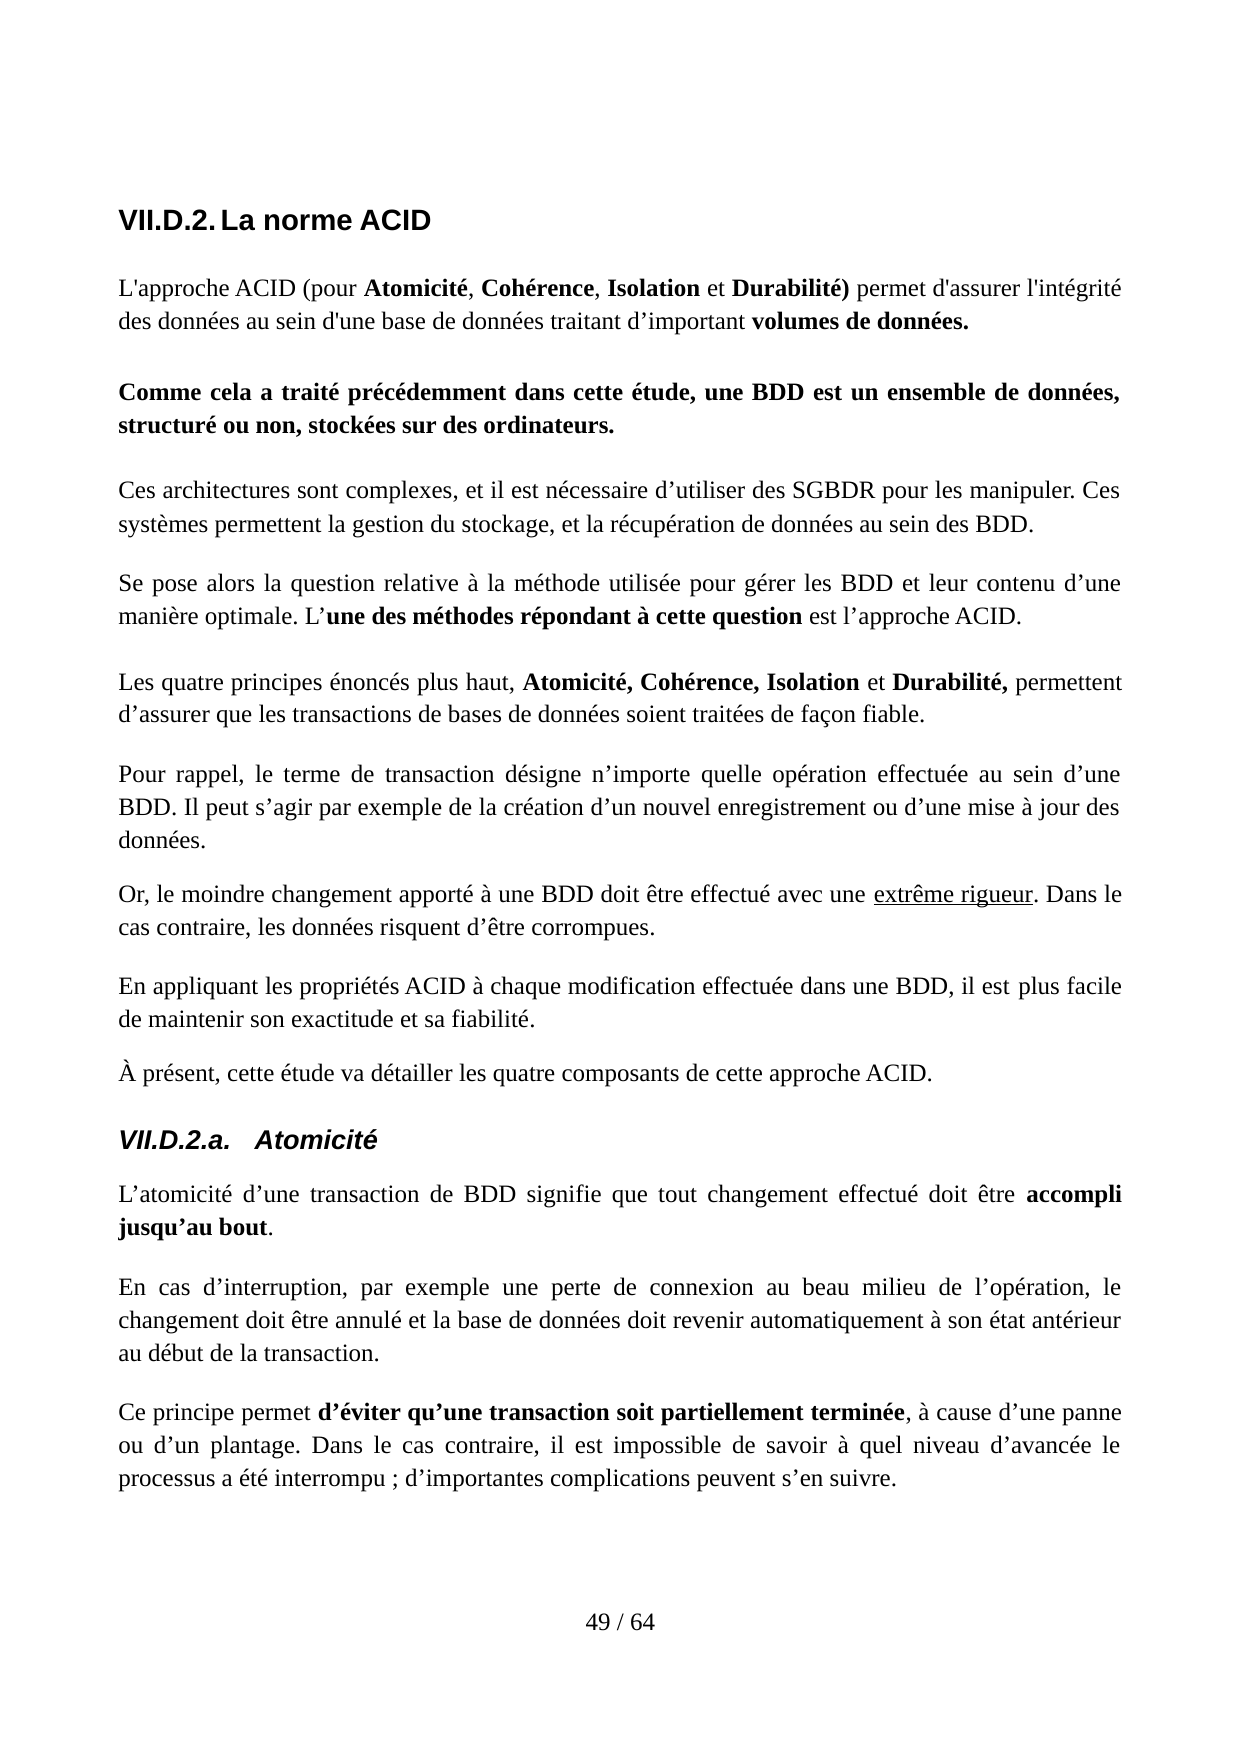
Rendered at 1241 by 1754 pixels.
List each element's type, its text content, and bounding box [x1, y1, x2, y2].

text À présent, cette étude va détailler les quatre composants de cette approche ACID. [118, 1058, 1122, 1086]
subtitle La norme ACID [118, 203, 1122, 237]
text Ces architectures sont complexes, et il est nécessaire d’utiliser des SGBDR pour les manipuler. Ces systèmes permettent la gestion du stockage, et la récupération de données au sein des BDD. [118, 476, 1122, 537]
text Pour rappel, le terme de transaction désigne n’importe quelle opération effectuée au sein d’une BDD. Il peut s’agir par exemple de la création d’un nouvel enregistrement ou d’une mise à jour des données. [118, 759, 1122, 854]
text L'approche ACID (pour Atomicité, Cohérence, Isolation et Durabilité) permet d'assurer l'intégrité des données au sein d'une base de données traitant d’important volumes de données. [118, 273, 1122, 334]
text Se pose alors la question relative à la méthode utilisée pour gérer les BDD et leur contenu d’une manière optimale. L’une des méthodes répondant à cette question est l’approche ACID. [118, 568, 1122, 630]
text Ce principe permet d’éviter qu’une transaction soit partiellement terminée, à cause d’une panne ou d’un plantage. Dans le cas contraire, il est impossible de savoir à quel niveau d’avancée le processus a été interrompu ; d’importantes complications peuvent s’en suivre. [118, 1397, 1122, 1492]
text Les quatre principes énoncés plus haut, Atomicité, Cohérence, Isolation et Durabilité, permettent d’assurer que les transactions de bases de données soient traitées de façon fiable. [118, 667, 1122, 728]
text Or, le moindre changement apporté à une BDD doit être effectué avec une extrême rigueur. Dans le cas contraire, les données risquent d’être corrompues. [118, 879, 1122, 940]
text Comme cela a traité précédemment dans cette étude, une BDD est un ensemble de données, structuré ou non, stockées sur des ordinateurs. [118, 377, 1122, 439]
text L’atomicité d’une transaction de BDD signifie que tout changement effectué doit être accompli jusqu’au bout. [118, 1179, 1122, 1241]
text En appliquant les propriétés ACID à chaque modification effectuée dans une BDD, il est plus facile de maintenir son exactitude et sa fiabilité. [118, 971, 1122, 1033]
subtitle Atomicité [118, 1124, 1122, 1155]
text En cas d’interruption, par exemple une perte de connexion au beau milieu de l’opération, le changement doit être annulé et la base de données doit revenir automatiquement à son état antérieur au début de la transaction. [118, 1272, 1122, 1367]
